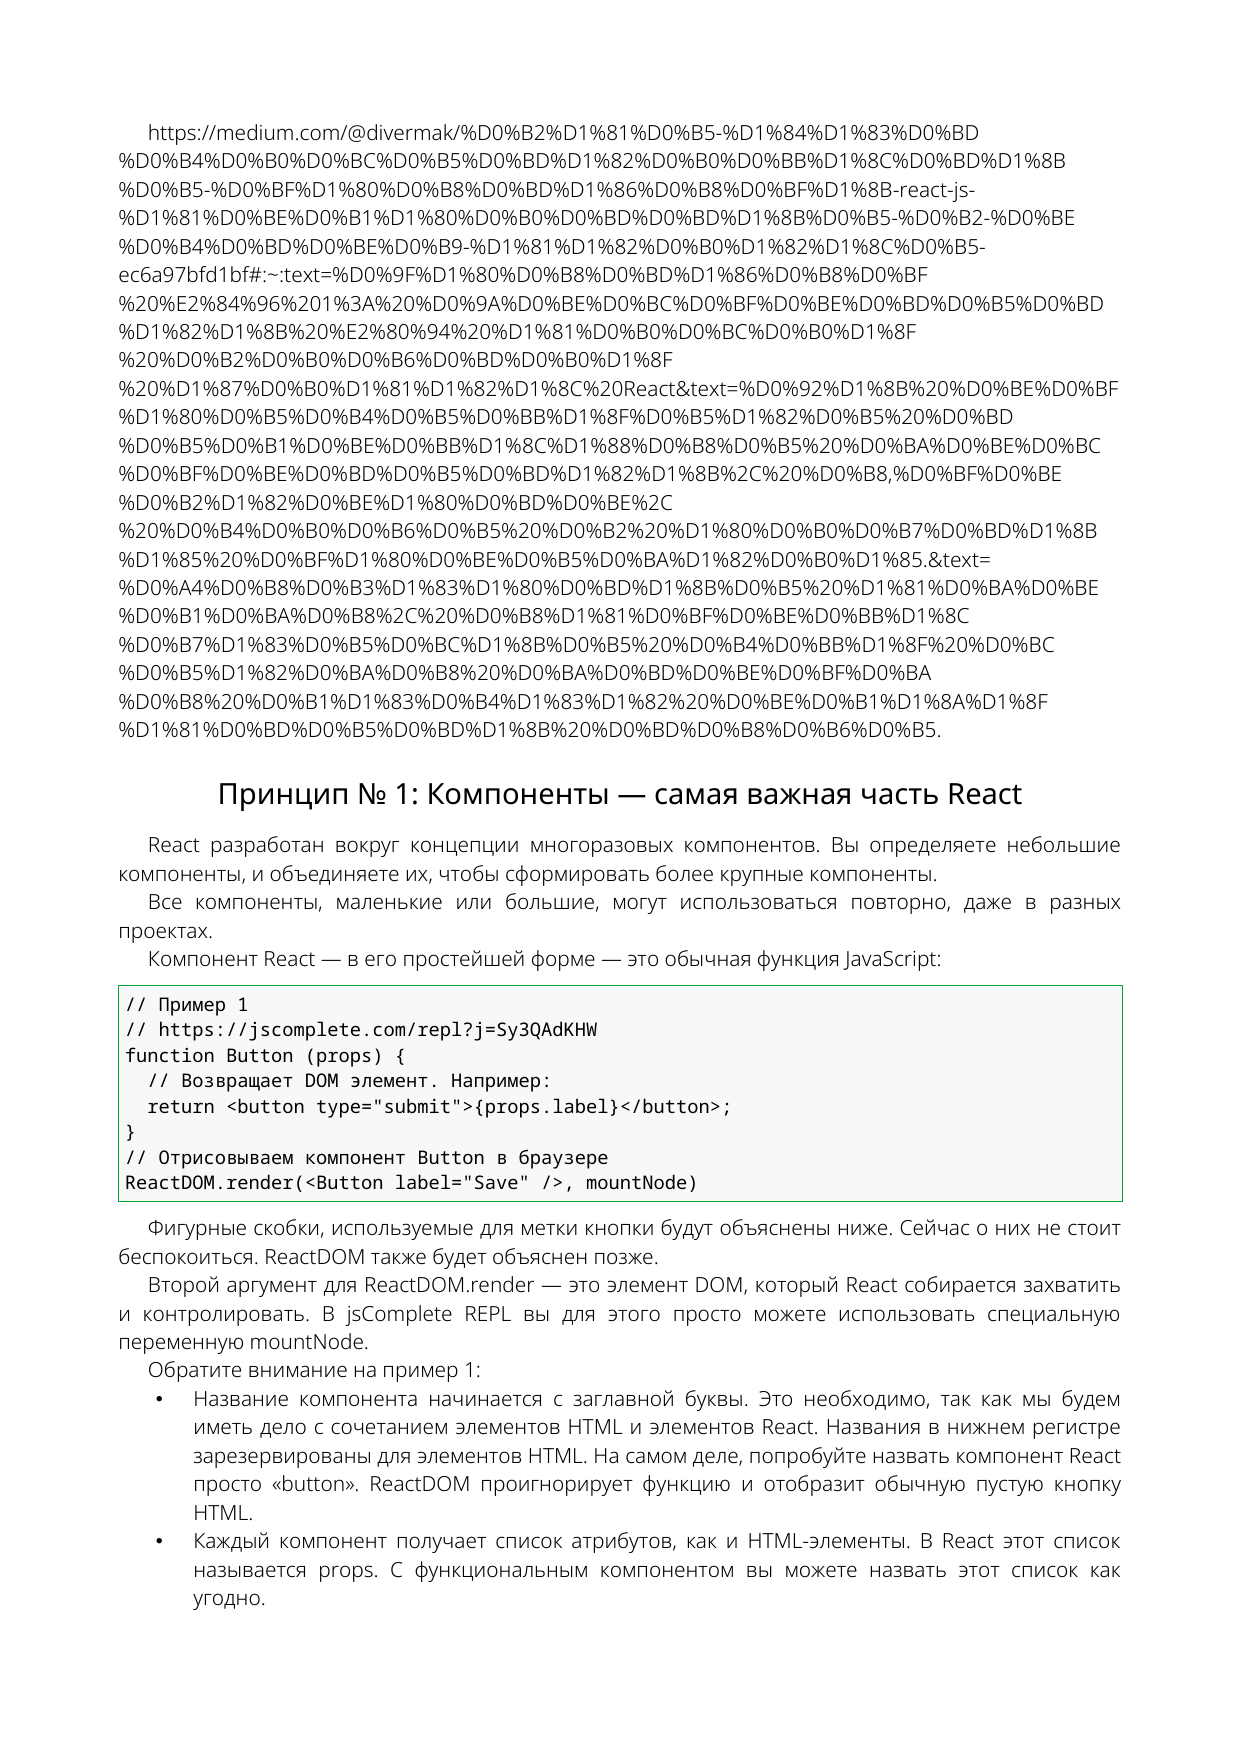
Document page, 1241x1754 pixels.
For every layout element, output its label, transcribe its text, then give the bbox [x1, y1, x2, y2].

text // Отрисовываем компонент Button в браузере [119, 1138, 1122, 1163]
text ReactDOM.render(<Button label="Save" />, mountNode) [119, 1163, 1122, 1201]
list Каждый компонент получает список атрибутов, как и HTML-элементы. В React этот список называется props. С функциональным компонентом вы можете назвать этот список как угодно. [156, 1526, 1122, 1612]
subtitle Принцип № 1: Компоненты — самая важная часть React [118, 773, 1122, 813]
text // https://jscomplete.com/repl?j=Sy3QAdKHW [119, 1010, 1122, 1036]
text // Возвращает DOM элемент. Например: [119, 1061, 1122, 1087]
text return <button type="submit">{props.label}</button>; [119, 1087, 1122, 1112]
text Второй аргумент для ReactDOM.render — это элемент DOM, который React собирается захватить и контролировать. В jsComplete REPL вы для этого просто можете использовать специальную переменную mountNode. [118, 1270, 1122, 1356]
text // Пример 1 [119, 986, 1122, 1010]
text } [119, 1112, 1122, 1138]
text Все компоненты, маленькие или большие, могут использоваться повторно, даже в разных проектах. [118, 887, 1122, 944]
text Компонент React — в его простейшей форме — это обычная функция JavaScript: [118, 944, 1122, 973]
text function Button (props) { [119, 1036, 1122, 1061]
text Фигурные скобки, используемые для метки кнопки будут объяснены ниже. Сейчас о них не стоит беспокоиться. ReactDOM также будет объяснен позже. [118, 1213, 1122, 1270]
text Обратите внимание на пример 1: [118, 1356, 1122, 1384]
text React разработан вокруг концепции многоразовых компонентов. Вы определяете небольшие компоненты, и объединяете их, чтобы сформировать более крупные компоненты. [118, 831, 1122, 887]
list Название компонента начинается с заглавной буквы. Это необходимо, так как мы будем иметь дело с сочетанием элементов HTML и элементов React. Названия в нижнем регистре зарезервированы для элементов HTML. На самом деле, попробуйте назвать компонент React просто «button». ReactDOM проигнорирует функцию и отобразит обычную пустую кнопку HTML. [156, 1384, 1122, 1526]
text https://medium.com/@divermak/%D0%B2%D1%81%D0%B5-%D1%84%D1%83%D0%BD%D0%B4%D0%B0%D0%BC%D0%B5%D0%BD%D1%82%D0%B0%D0%BB%D1%8C%D0%BD%D1%8B%D0%B5-%D0%BF%D1%80%D0%B8%D0%BD%D1%86%D0%B8%D0%BF%D1%8B-react-js-%D1%81%D0%BE%D0%B1%D1%80%D0%B0%D0%BD%D0%BD%D1%8B%D0%B5-%D0%B2-%D0%BE%D0%B4%D0%BD%D0%BE%D0%B9-%D1%81%D1%82%D0%B0%D1%82%D1%8C%D0%B5-ec6a97bfd1bf#:~:text=%D0%9F%D1%80%D0%B8%D0%BD%D1%86%D0%B8%D0%BF%20%E2%84%96%201%3A%20%D0%9A%D0%BE%D0%BC%D0%BF%D0%BE%D0%BD%D0%B5%D0%BD%D1%82%D1%8B%20%E2%80%94%20%D1%81%D0%B0%D0%BC%D0%B0%D1%8F%20%D0%B2%D0%B0%D0%B6%D0%BD%D0%B0%D1%8F%20%D1%87%D0%B0%D1%81%D1%82%D1%8C%20React&text=%D0%92%D1%8B%20%D0%BE%D0%BF%D1%80%D0%B5%D0%B4%D0%B5%D0%BB%D1%8F%D0%B5%D1%82%D0%B5%20%D0%BD%D0%B5%D0%B1%D0%BE%D0%BB%D1%8C%D1%88%D0%B8%D0%B5%20%D0%BA%D0%BE%D0%BC%D0%BF%D0%BE%D0%BD%D0%B5%D0%BD%D1%82%D1%8B%2C%20%D0%B8,%D0%BF%D0%BE%D0%B2%D1%82%D0%BE%D1%80%D0%BD%D0%BE%2C%20%D0%B4%D0%B0%D0%B6%D0%B5%20%D0%B2%20%D1%80%D0%B0%D0%B7%D0%BD%D1%8B%D1%85%20%D0%BF%D1%80%D0%BE%D0%B5%D0%BA%D1%82%D0%B0%D1%85.&text=%D0%A4%D0%B8%D0%B3%D1%83%D1%80%D0%BD%D1%8B%D0%B5%20%D1%81%D0%BA%D0%BE%D0%B1%D0%BA%D0%B8%2C%20%D0%B8%D1%81%D0%BF%D0%BE%D0%BB%D1%8C%D0%B7%D1%83%D0%B5%D0%BC%D1%8B%D0%B5%20%D0%B4%D0%BB%D1%8F%20%D0%BC%D0%B5%D1%82%D0%BA%D0%B8%20%D0%BA%D0%BD%D0%BE%D0%BF%D0%BA%D0%B8%20%D0%B1%D1%83%D0%B4%D1%83%D1%82%20%D0%BE%D0%B1%D1%8A%D1%8F%D1%81%D0%BD%D0%B5%D0%BD%D1%8B%20%D0%BD%D0%B8%D0%B6%D0%B5. [118, 118, 1122, 744]
